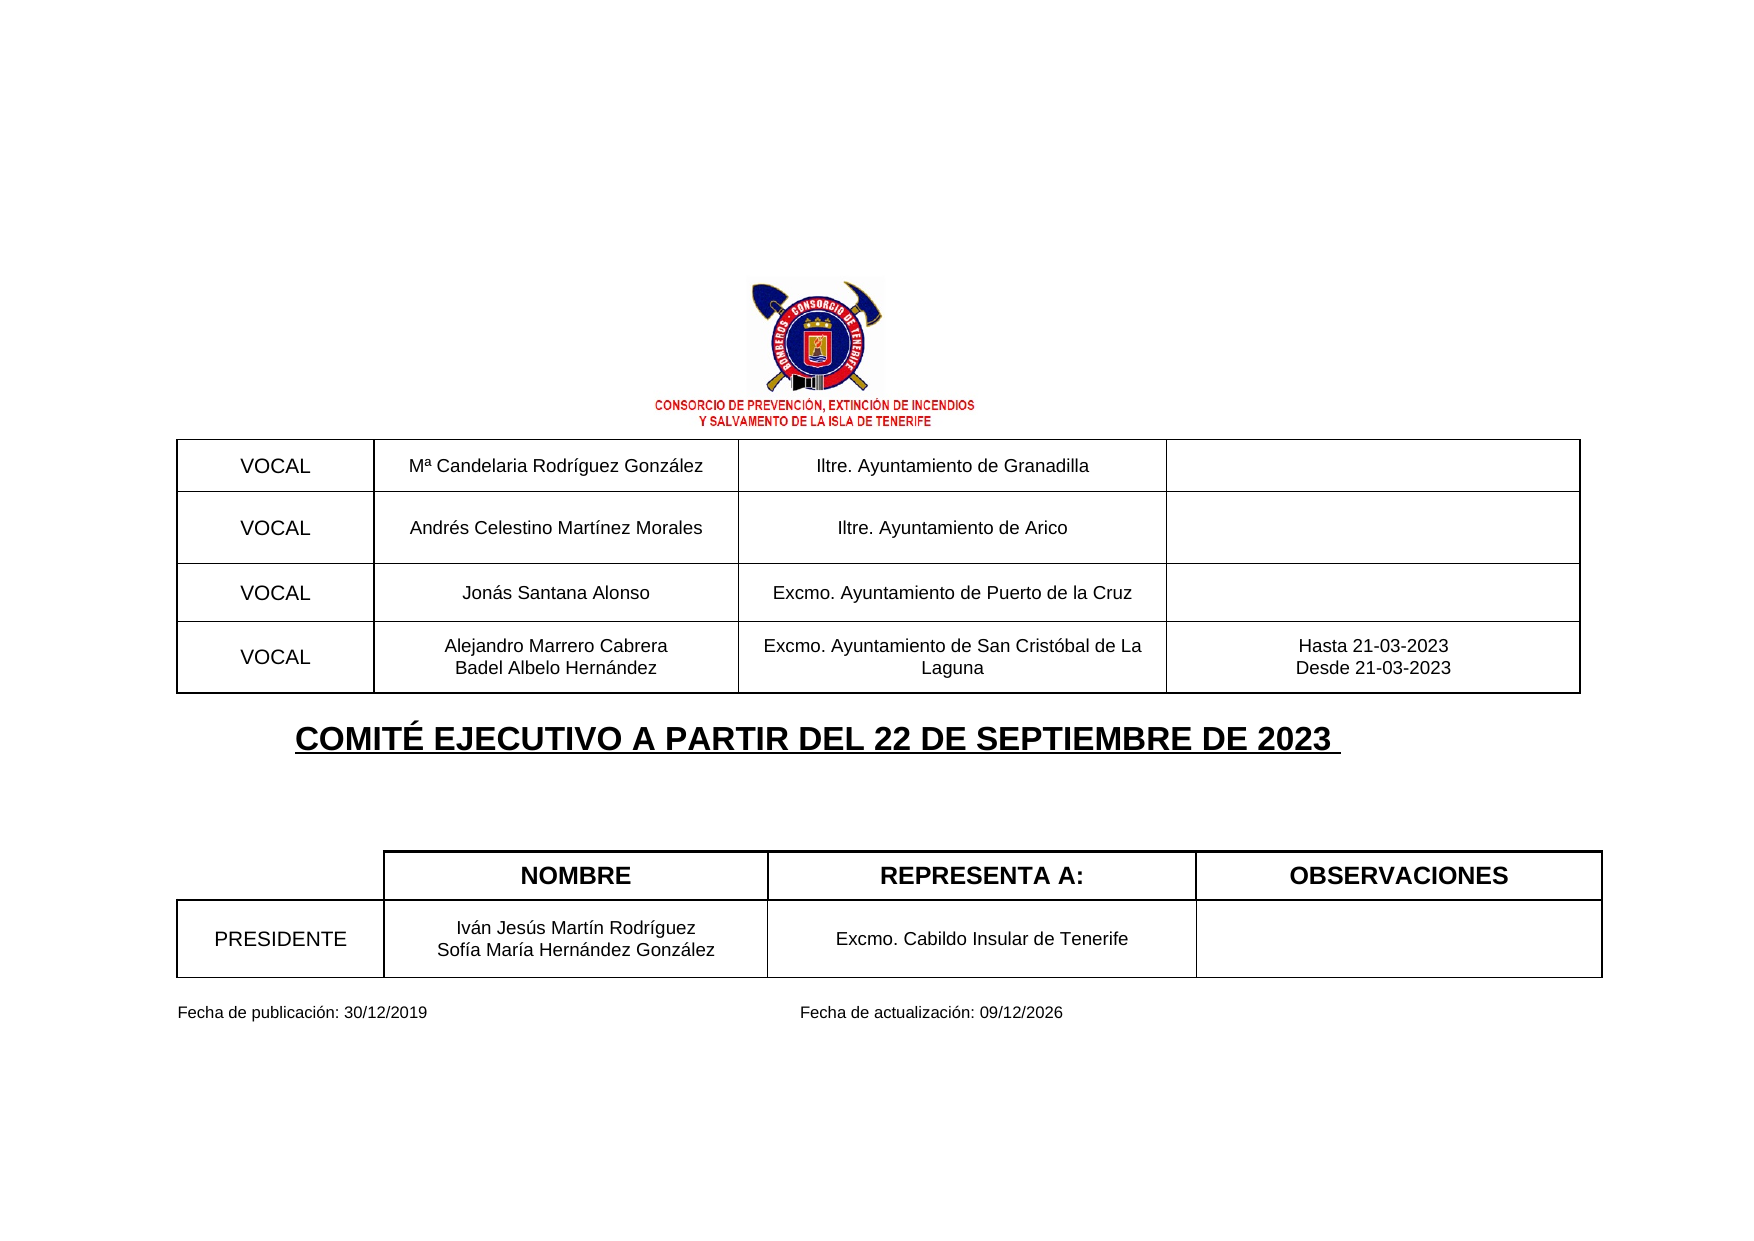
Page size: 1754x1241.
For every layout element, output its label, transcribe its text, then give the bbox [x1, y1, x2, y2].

table_cell Iltre. Ayuntamiento de Granadilla [739, 440, 1166, 491]
table_cell Iltre. Ayuntamiento de Arico [739, 492, 1166, 563]
table_cell [1197, 901, 1601, 977]
table_cell Excmo. Ayuntamiento de San Cristóbal de La Laguna [739, 622, 1166, 692]
table_header NOMBRE [385, 853, 767, 898]
table_cell VOCAL [178, 492, 373, 563]
table_cell Iván Jesús Martín Rodríguez Sofía María Hernández González [385, 901, 767, 977]
table_header REPRESENTA A: [769, 853, 1195, 898]
table_header [177, 850, 383, 898]
table_cell Andrés Celestino Martínez Morales [375, 492, 738, 563]
table_header OBSERVACIONES [1197, 853, 1601, 898]
table_cell Hasta 21-03-2023 Desde 21-03-2023 [1167, 622, 1579, 692]
table_cell VOCAL [178, 564, 373, 621]
table_cell Excmo. Ayuntamiento de Puerto de la Cruz [739, 564, 1166, 621]
table_cell VOCAL [178, 440, 373, 491]
text COMITÉ EJECUTIVO A PARTIR DEL 22 DE SEPTIEMBRE DE 2023 [177, 719, 1459, 757]
table_cell [1167, 492, 1579, 563]
table_cell Excmo. Cabildo Insular de Tenerife [768, 901, 1196, 977]
table_cell PRESIDENTE [178, 901, 383, 977]
table_cell Jonás Santana Alonso [375, 564, 738, 621]
table_cell Mª Candelaria Rodríguez González [375, 440, 738, 491]
table_cell Alejandro Marrero Cabrera Badel Albelo Hernández [375, 622, 738, 692]
table_cell VOCAL [178, 622, 373, 692]
table_cell [1167, 564, 1579, 621]
table_cell [1167, 440, 1579, 491]
